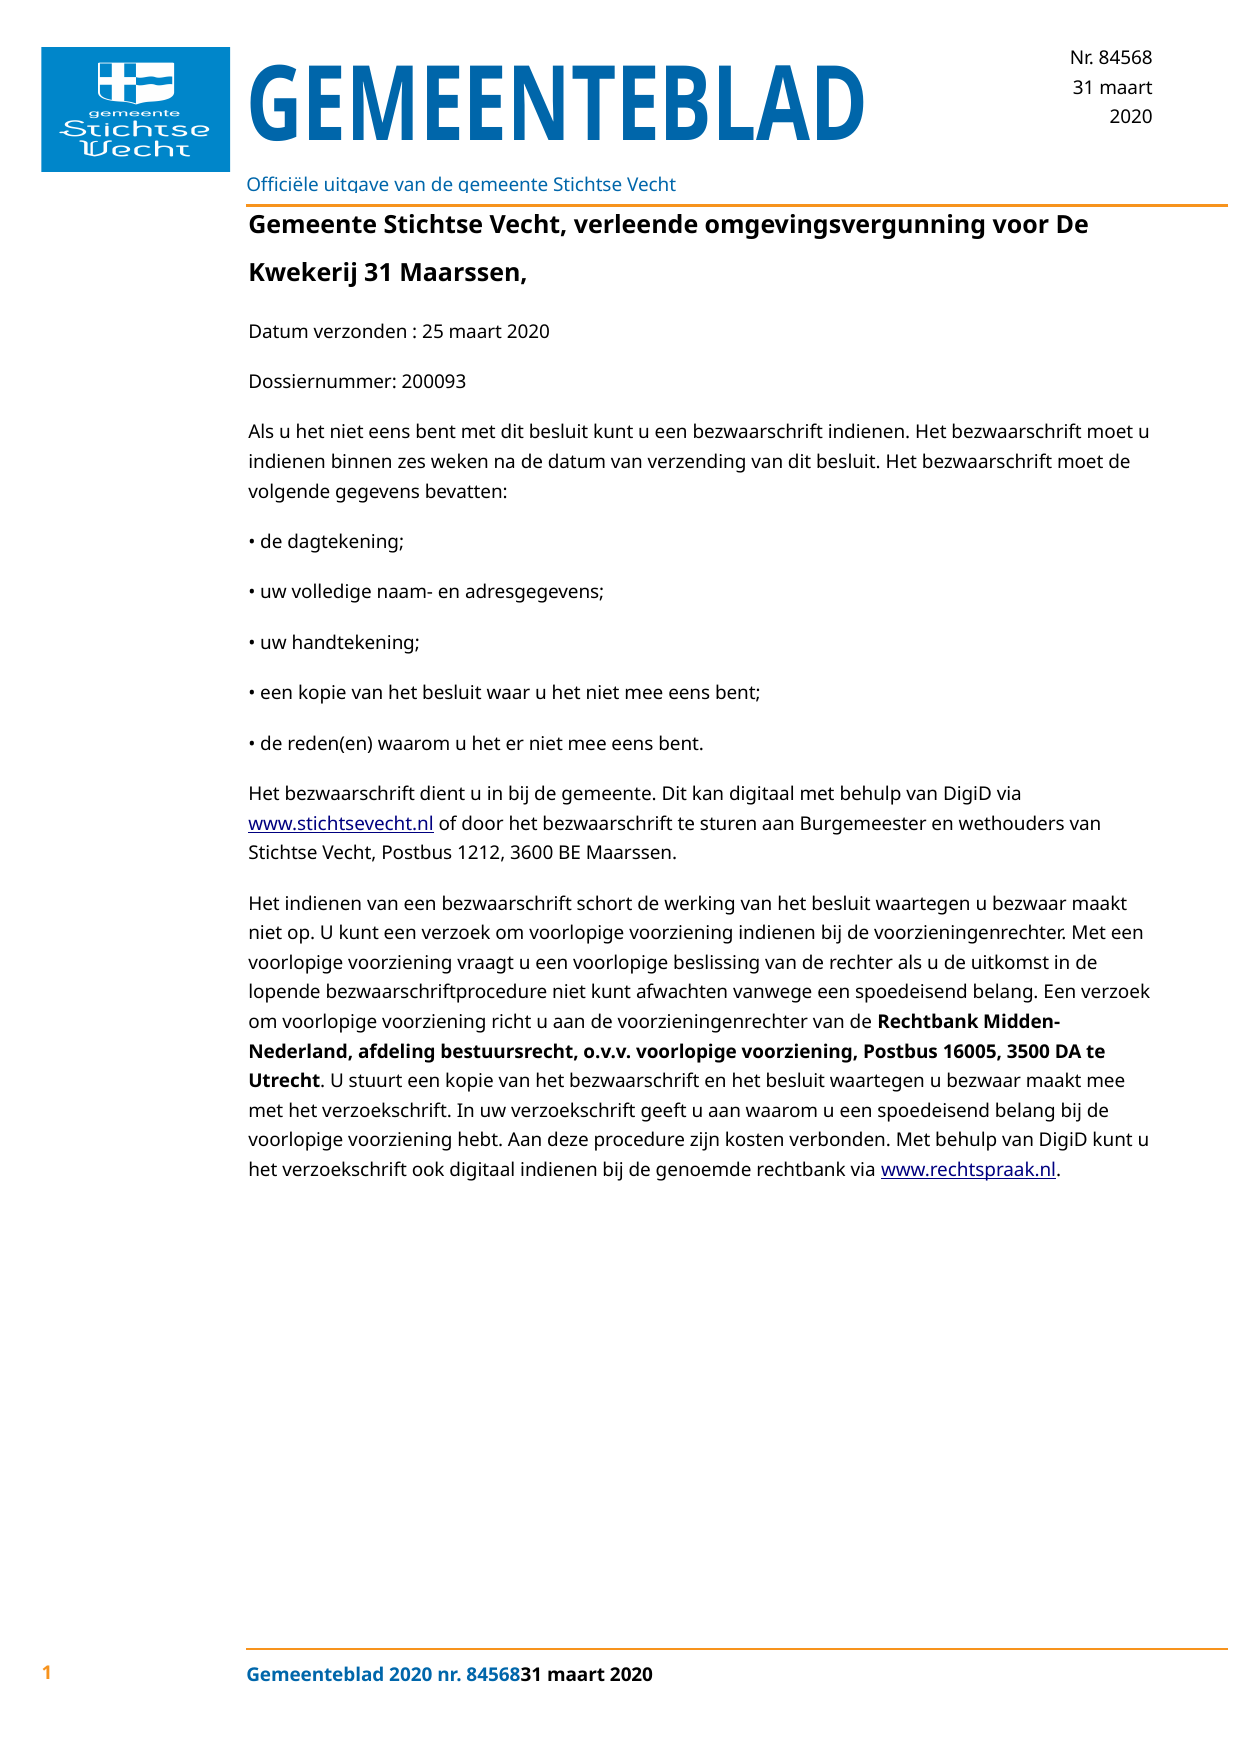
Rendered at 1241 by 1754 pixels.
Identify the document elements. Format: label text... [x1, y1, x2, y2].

text • uw handtekening; [248, 629, 1152, 655]
picture [137, 63, 174, 103]
text Als u het niet eens bent met dit besluit kunt u een bezwaarschrift indienen. Het bezwaarschrift moet u indienen binnen zes weken na de datum van verzending van dit besluit. Het bezwaarschrift moet de volgende gegevens bevatten: [248, 419, 1152, 504]
text Datum verzonden : 25 maart 2020 [248, 318, 1152, 344]
text Dossiernummer: 200093 [248, 368, 1152, 394]
text • uw volledige naam- en adresgegevens; [248, 579, 1152, 604]
text • de dagtekening; [248, 528, 1152, 554]
text • een kopie van het besluit waar u het niet mee eens bent; [248, 679, 1152, 705]
text Gemeente Stichtse Vecht, verleende omgevingsvergunning voor De Kwekerij 31 Maarssen, [248, 207, 1152, 288]
text • de reden(en) waarom u het er niet mee eens bent. [248, 730, 1152, 756]
text Het bezwaarschrift dient u in bij de gemeente. Dit kan digitaal met behulp van DigiD via www.stichtsevecht.nl of door het bezwaarschrift te sturen aan Burgemeester en wethouders van Stichtse Vecht, Postbus 1212, 3600 BE Maarssen. [248, 780, 1152, 865]
picture [99, 63, 135, 101]
text Het indienen van een bezwaarschrift schort de werking van het besluit waartegen u bezwaar maakt niet op. U kunt een verzoek om voorlopige voorziening indienen bij de voorzieningenrechter. Met een voorlopige voorziening vraagt u een voorlopige beslissing van de rechter als u de uitkomst in de lopende bezwaarschriftprocedure niet kunt afwachten vanwege een spoedeisend belang. Een verzoek om voorlopige voorziening richt u aan de voorzieningenrechter van de Rechtbank Midden-Nederland, afdeling bestuursrecht, o.v.v. voorlopige voorziening, Postbus 16005, 3500 DA te Utrecht. U stuurt een kopie van het bezwaarschrift en het besluit waartegen u bezwaar maakt mee met het verzoekschrift. In uw verzoekschrift geeft u aan waarom u een spoedeisend belang bij de voorlopige voorziening hebt. Aan deze procedure zijn kosten verbonden. Met behulp van DigiD kunt u het verzoekschrift ook digitaal indienen bij de genoemde rechtbank via www.rechtspraak.nl. [248, 890, 1152, 1182]
